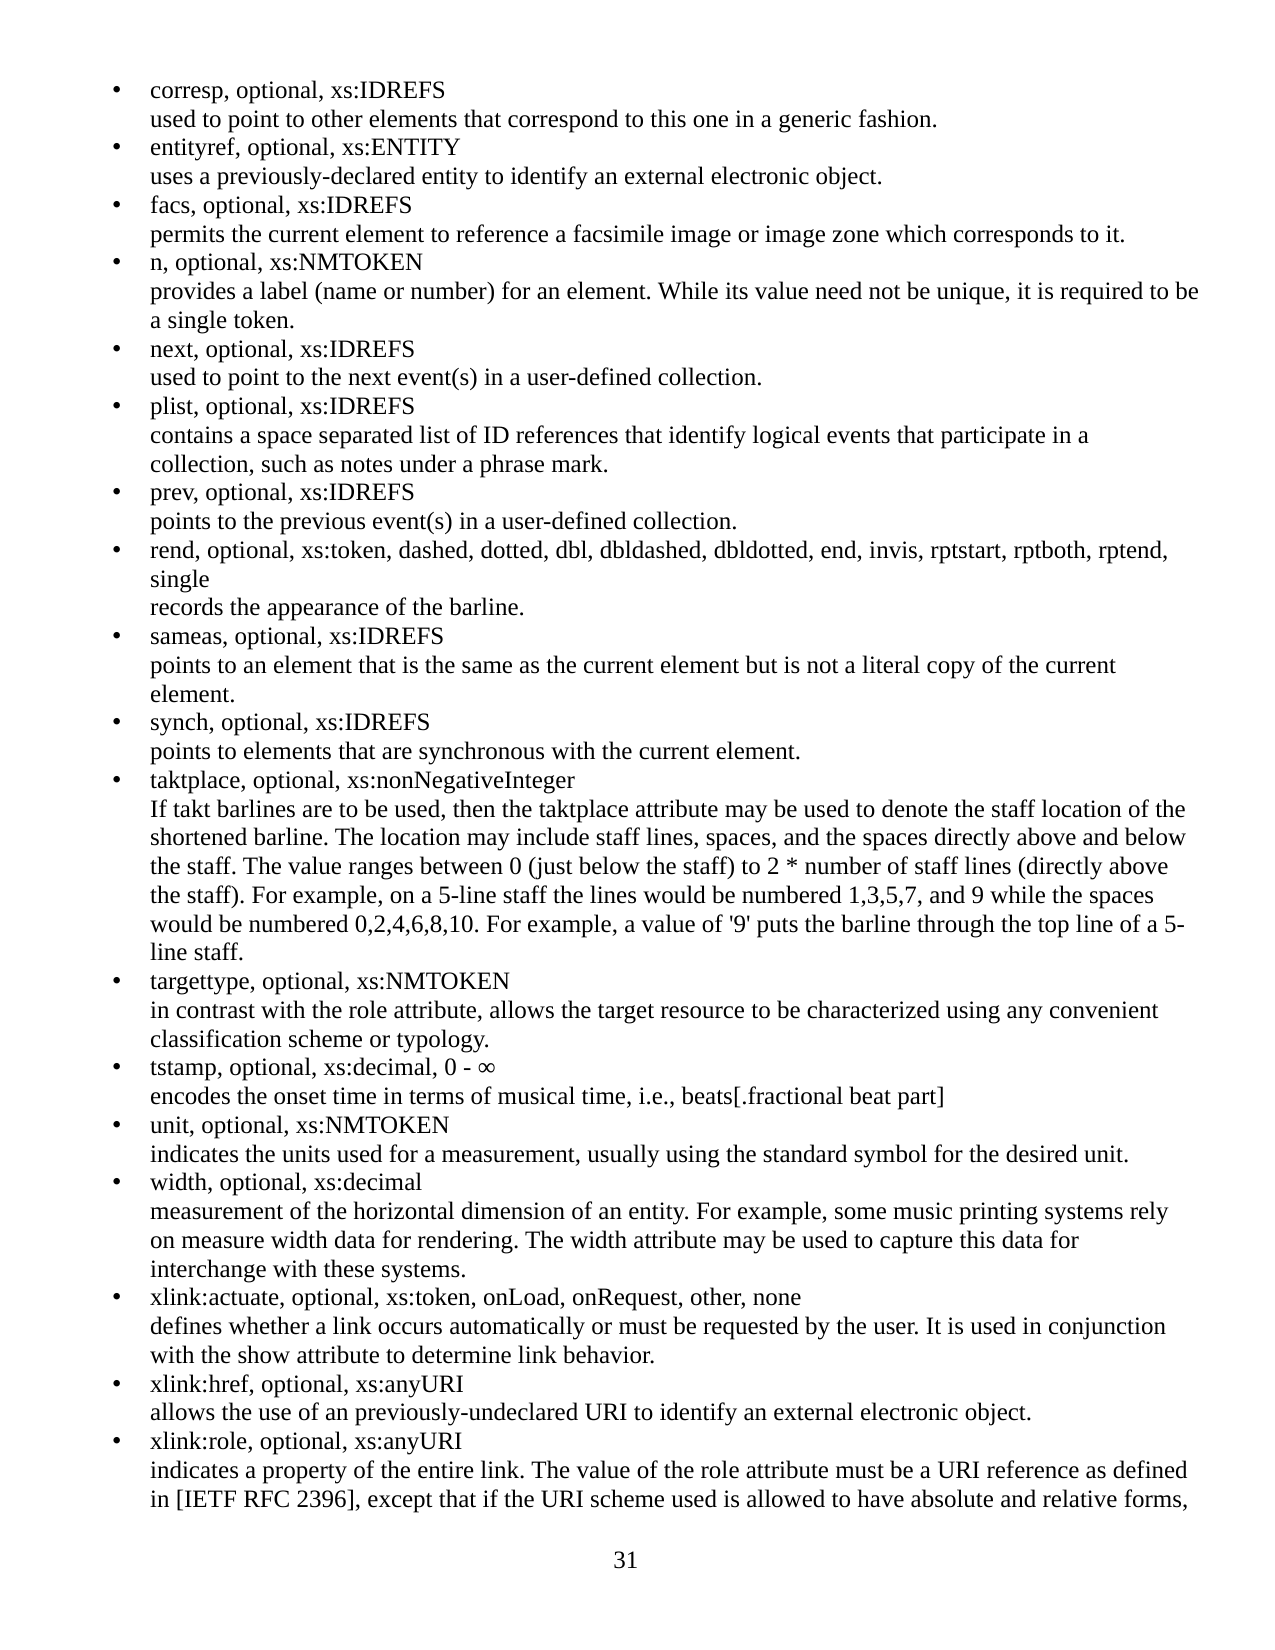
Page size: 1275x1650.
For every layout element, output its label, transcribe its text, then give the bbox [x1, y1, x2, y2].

list xlink:actuate, optional, xs:token, onLoad, onRequest, other, none defines whether a link occurs automatically or must be requested by the user. It is used in conjunction with the show attribute to determine link behavior. [112, 1282, 1200, 1369]
list width, optional, xs:decimal measurement of the horizontal dimension of an entity. For example, some music printing systems rely on measure width data for rendering. The width attribute may be used to capture this data for interchange with these systems. [112, 1167, 1200, 1282]
list next, optional, xs:IDREFS used to point to the next event(s) in a user-defined collection. [112, 334, 1200, 391]
list facs, optional, xs:IDREFS permits the current element to reference a facsimile image or image zone which corresponds to it. [112, 190, 1200, 247]
list tstamp, optional, xs:decimal, 0 - ∞ encodes the onset time in terms of musical time, i.e., beats[.fractional beat part] [112, 1052, 1200, 1110]
list sameas, optional, xs:IDREFS points to an element that is the same as the current element but is not a literal copy of the current element. [112, 621, 1200, 707]
list taktplace, optional, xs:nonNegativeInteger If takt barlines are to be used, then the taktplace attribute may be used to denote the staff location of the shortened barline. The location may include staff lines, spaces, and the spaces directly above and below the staff. The value ranges between 0 (just below the staff) to 2 * number of staff lines (directly above the staff). For example, on a 5-line staff the lines would be numbered 1,3,5,7, and 9 while the spaces would be numbered 0,2,4,6,8,10. For example, a value of '9' puts the barline through the top line of a 5-line staff. [112, 765, 1200, 966]
list synch, optional, xs:IDREFS points to elements that are synchronous with the current element. [112, 707, 1200, 765]
list corresp, optional, xs:IDREFS used to point to other elements that correspond to this one in a generic fashion. [112, 75, 1200, 132]
list unit, optional, xs:NMTOKEN indicates the units used for a measurement, usually using the standard symbol for the desired unit. [112, 1110, 1200, 1167]
list xlink:href, optional, xs:anyURI allows the use of an previously-undeclared URI to identify an external electronic object. [112, 1369, 1200, 1426]
list xlink:role, optional, xs:anyURI indicates a property of the entire link. The value of the role attribute must be a URI reference as defined in [IETF RFC 2396], except that if the URI scheme used is allowed to have absolute and relative forms, [112, 1426, 1200, 1512]
list n, optional, xs:NMTOKEN provides a label (name or number) for an element. While its value need not be unique, it is required to be a single token. [112, 247, 1200, 334]
list targettype, optional, xs:NMTOKEN in contrast with the role attribute, allows the target resource to be characterized using any convenient classification scheme or typology. [112, 966, 1200, 1052]
list plist, optional, xs:IDREFS contains a space separated list of ID references that identify logical events that participate in a collection, such as notes under a phrase mark. [112, 391, 1200, 477]
list entityref, optional, xs:ENTITY uses a previously-declared entity to identify an external electronic object. [112, 132, 1200, 190]
list prev, optional, xs:IDREFS points to the previous event(s) in a user-defined collection. [112, 477, 1200, 535]
list rend, optional, xs:token, dashed, dotted, dbl, dbldashed, dbldotted, end, invis, rptstart, rptboth, rptend, single records the appearance of the barline. [112, 535, 1200, 621]
